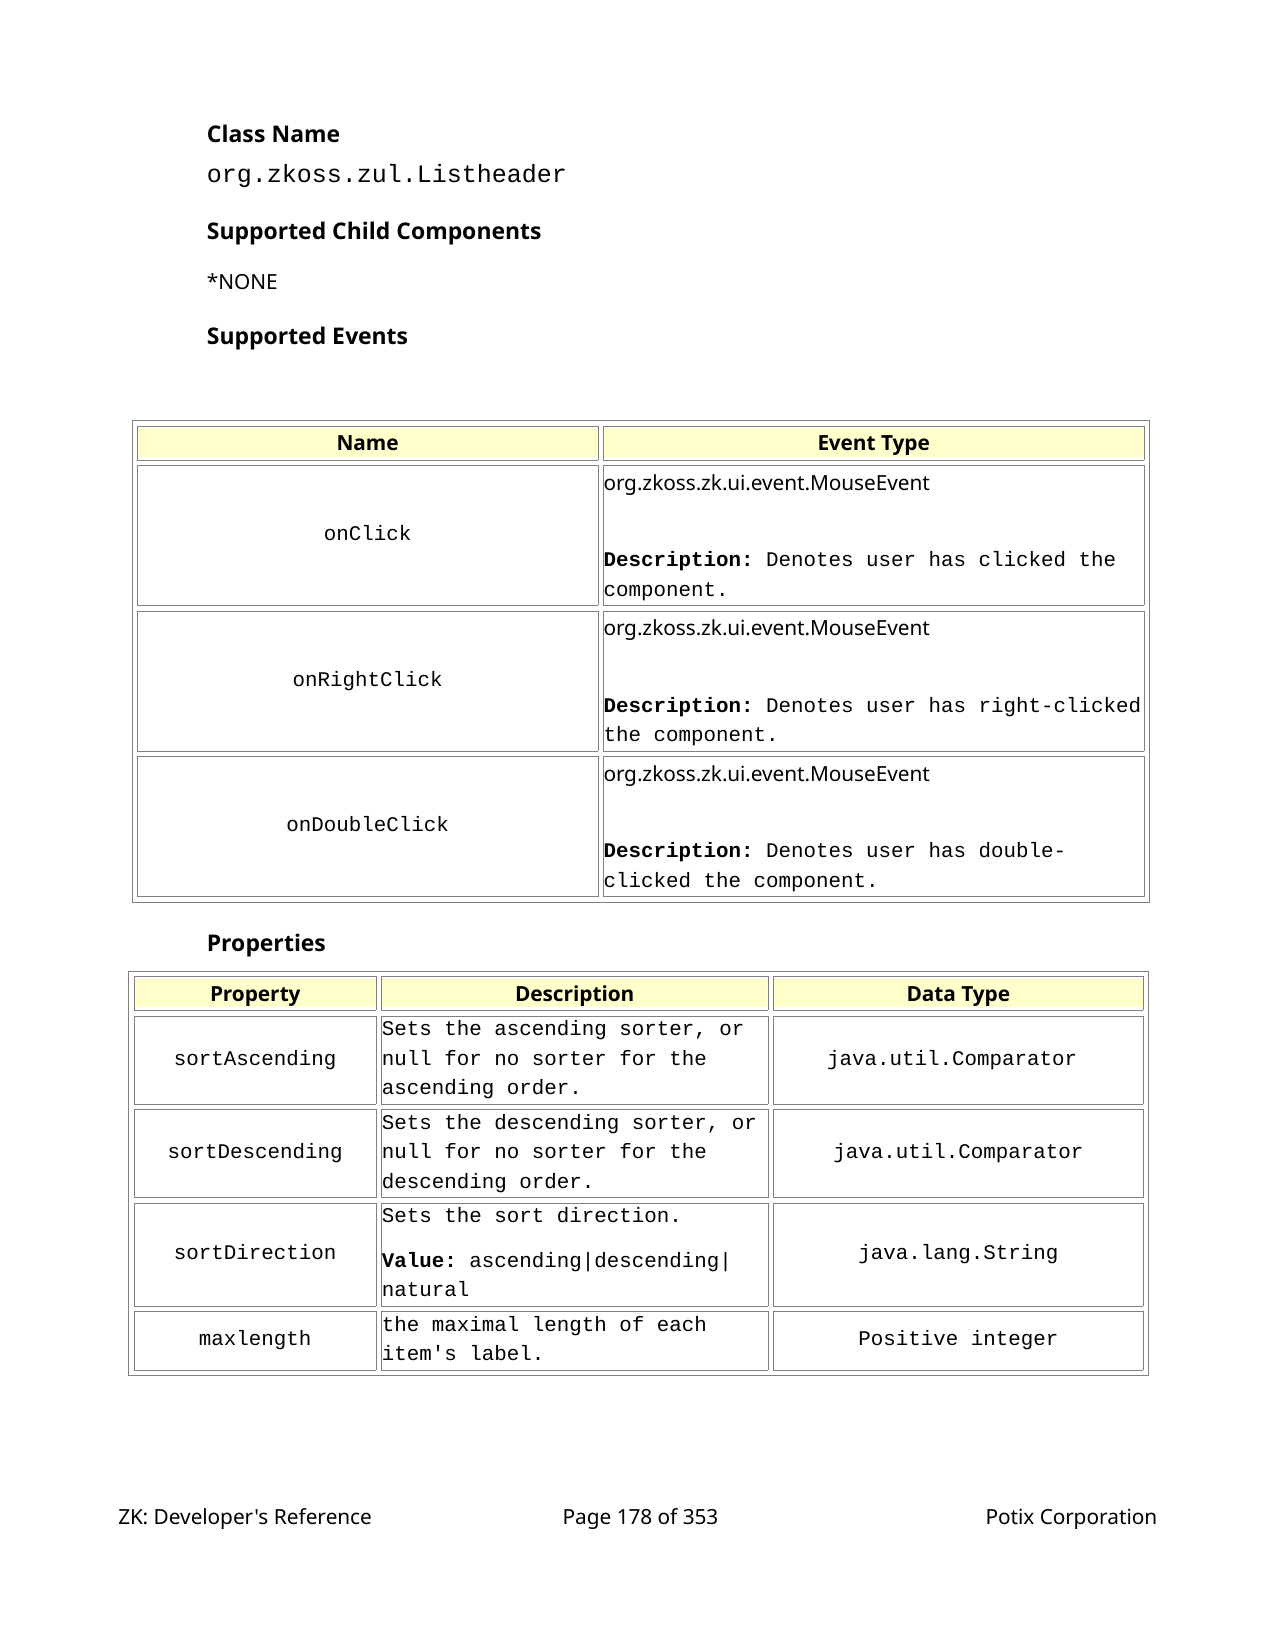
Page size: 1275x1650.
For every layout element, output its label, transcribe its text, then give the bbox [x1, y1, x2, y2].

subtitle Supported Child Components [207, 215, 1157, 246]
table_cell java.util.Comparator [770, 1010, 1146, 1104]
table_cell onRightClick [134, 605, 600, 751]
table_cell java.util.Comparator [770, 1104, 1146, 1197]
table_cell org.zkoss.zk.ui.event.MouseEvent Description: Denotes user has clicked the component. [600, 460, 1147, 605]
table_cell onDoubleClick [134, 751, 600, 896]
table_cell Positive integer [770, 1306, 1146, 1370]
table_cell onClick [134, 460, 600, 605]
table_cell Sets the sort direction. Value: ascending|descending|natural [379, 1197, 770, 1306]
table_cell org.zkoss.zk.ui.event.MouseEvent Description: Denotes user has right-clicked the component. [600, 605, 1147, 751]
text *NONE [207, 267, 1157, 295]
table_cell sortAscending [131, 1010, 379, 1104]
table_header Property [131, 972, 379, 1010]
table_header Description [379, 972, 770, 1010]
subtitle Properties [207, 927, 1157, 958]
table_cell Sets the ascending sorter, or null for no sorter for the ascending order. [379, 1010, 770, 1104]
subtitle Supported Events [207, 320, 1157, 351]
subtitle Class Name [207, 118, 1157, 149]
table_cell sortDescending [131, 1104, 379, 1197]
text org.zkoss.zul.Listheader [207, 162, 1157, 190]
table_cell java.lang.String [770, 1197, 1146, 1306]
table_cell Sets the descending sorter, or null for no sorter for the descending order. [379, 1104, 770, 1197]
table_cell the maximal length of each item's label. [379, 1306, 770, 1370]
table_header Name [134, 421, 600, 459]
table_cell org.zkoss.zk.ui.event.MouseEvent Description: Denotes user has double-clicked the component. [600, 751, 1147, 896]
table_header Data Type [770, 972, 1146, 1010]
table_cell sortDirection [131, 1197, 379, 1306]
table_cell maxlength [131, 1306, 379, 1370]
table_header Event Type [600, 421, 1147, 459]
